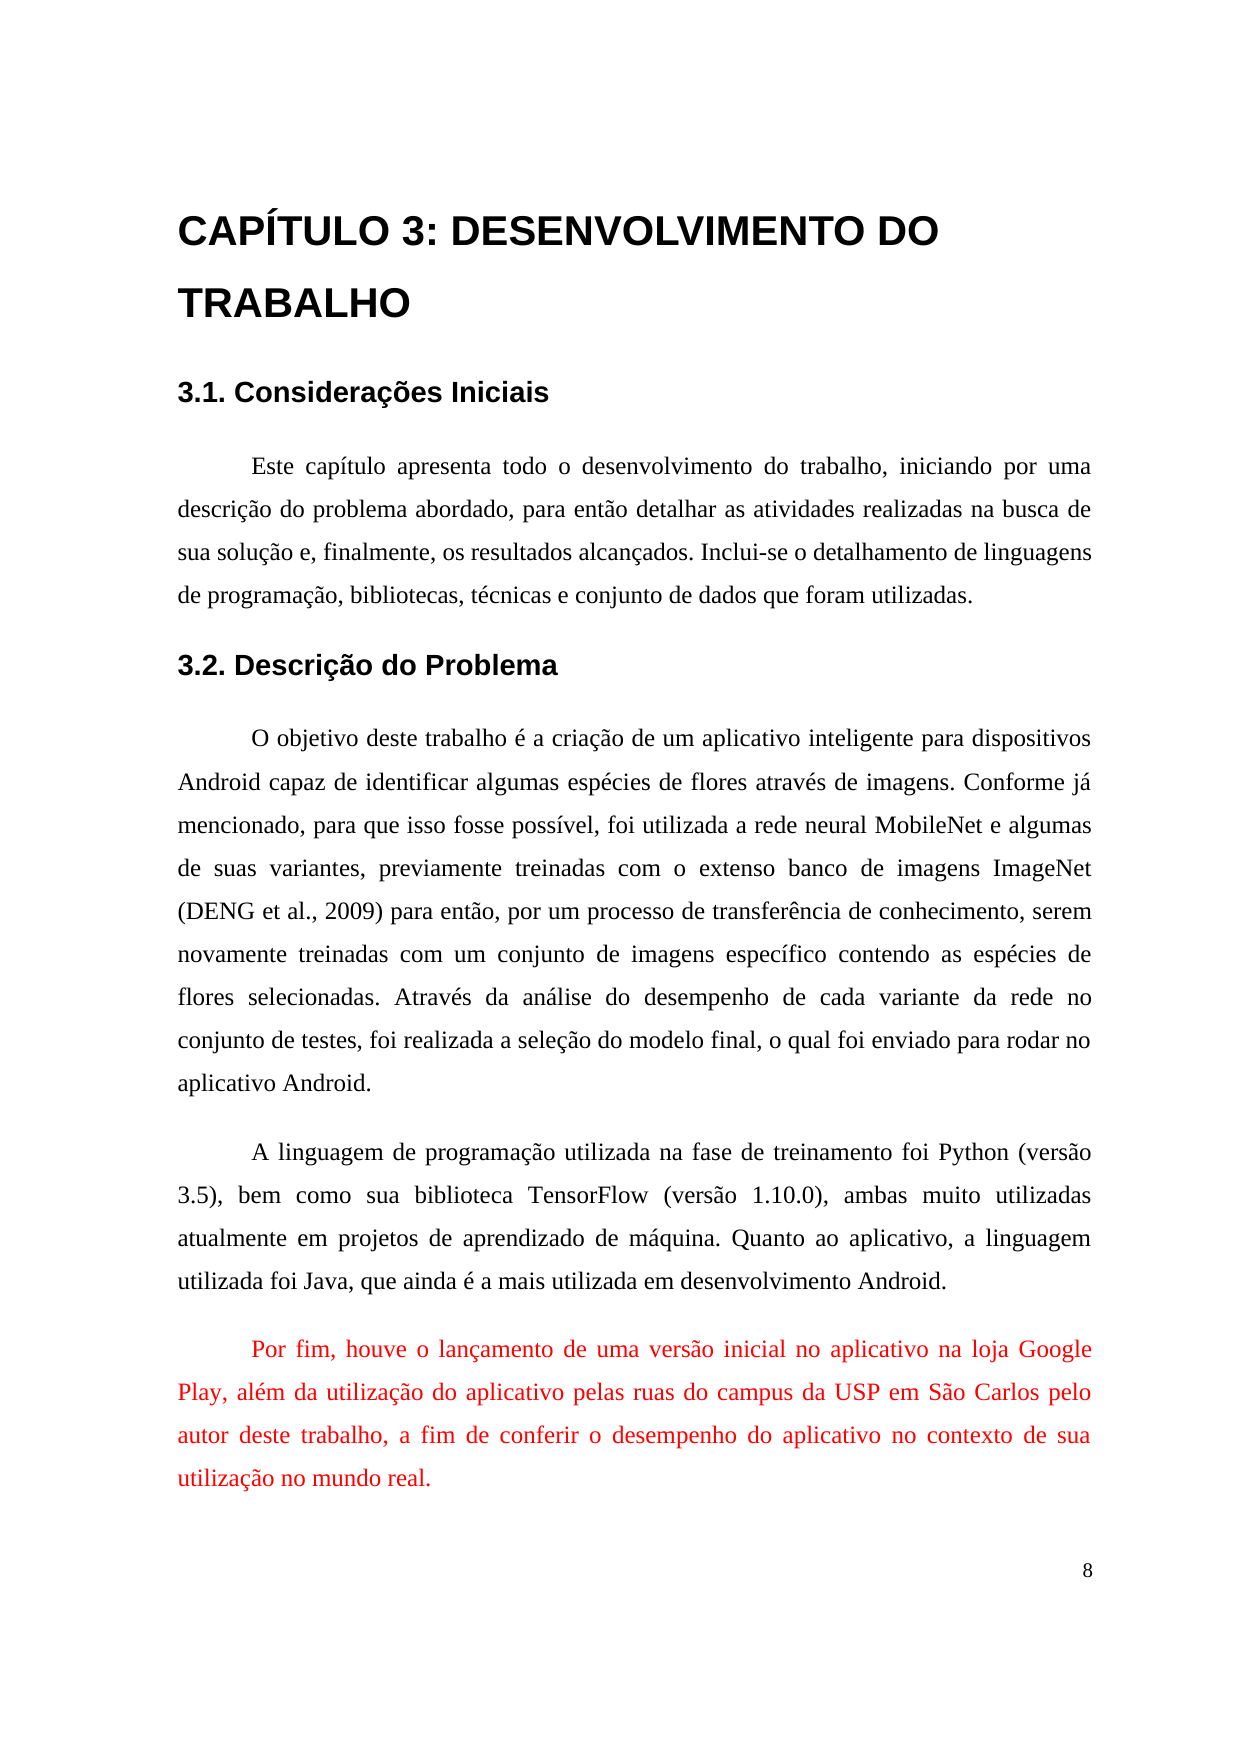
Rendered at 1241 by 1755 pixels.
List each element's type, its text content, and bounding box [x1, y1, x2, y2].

subtitle CAPÍTULO 3: DESENVOLVIMENTO DO TRABALHO [177, 207, 1093, 326]
text Este capítulo apresenta todo o desenvolvimento do trabalho, iniciando por uma descrição do problema abordado, para então detalhar as atividades realizadas na busca de sua solução e, finalmente, os resultados alcançados. Inclui-se o detalhamento de linguagens de programação, bibliotecas, técnicas e conjunto de dados que foram utilizadas. [177, 451, 1093, 609]
text O objetivo deste trabalho é a criação de um aplicativo inteligente para dispositivos Android capaz de identificar algumas espécies de flores através de imagens. Conforme já mencionado, para que isso fosse possível, foi utilizada a rede neural MobileNet e algumas de suas variantes, previamente treinadas com o extenso banco de imagens ImageNet (DENG et al., 2009) para então, por um processo de transferência de conhecimento, serem novamente treinadas com um conjunto de imagens específico contendo as espécies de flores selecionadas. Através da análise do desempenho de cada variante da rede no conjunto de testes, foi realizada a seleção do modelo final, o qual foi enviado para rodar no aplicativo Android. [177, 723, 1093, 1097]
subtitle 3.1. Considerações Iniciais [177, 375, 1093, 409]
text A linguagem de programação utilizada na fase de treinamento foi Python (versão 3.5), bem como sua biblioteca TensorFlow (versão 1.10.0), ambas muito utilizadas atualmente em projetos de aprendizado de máquina. Quanto ao aplicativo, a linguagem utilizada foi Java, que ainda é a mais utilizada em desenvolvimento Android. [177, 1137, 1093, 1295]
text Por fim, houve o lançamento de uma versão inicial no aplicativo na loja Google Play, além da utilização do aplicativo pelas ruas do campus da USP em São Carlos pelo autor deste trabalho, a fim de conferir o desempenho do aplicativo no contexto de sua utilização no mundo real. [177, 1334, 1093, 1492]
subtitle 3.2. Descrição do Problema [177, 648, 1093, 682]
